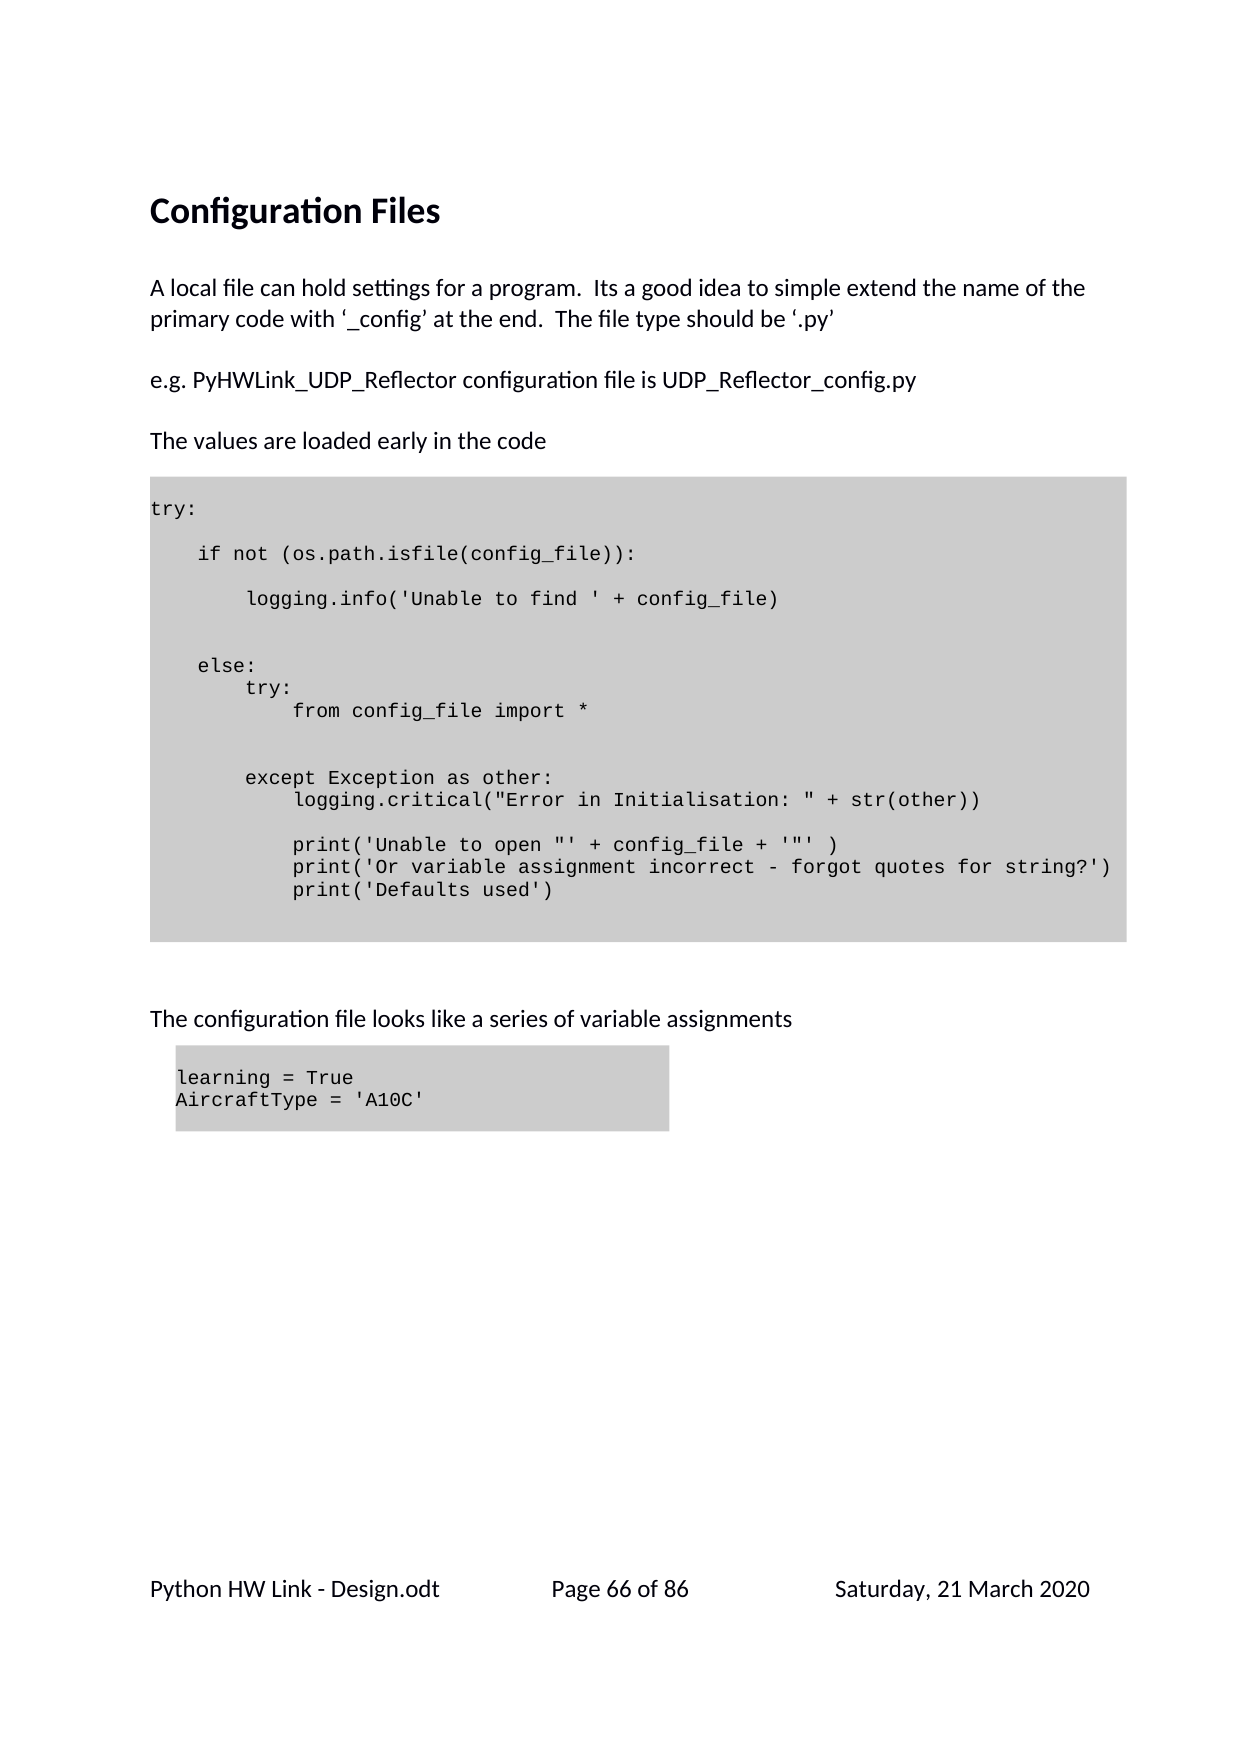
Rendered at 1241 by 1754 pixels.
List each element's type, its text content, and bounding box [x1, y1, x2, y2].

text A local file can hold settings for a program. Its a good idea to simple extend the name of the primary code with ‘_config’ at the end. The file type should be ‘.py’ [150, 272, 1090, 333]
text The values are loaded early in the code [150, 425, 1090, 455]
text The configuration file looks like a series of variable assignments [150, 1003, 1090, 1034]
subtitle Configuration Files [150, 187, 1090, 233]
text e.g. PyHWLink_UDP_Reflector configuration file is UDP_Reflector_config.py [150, 364, 1090, 394]
